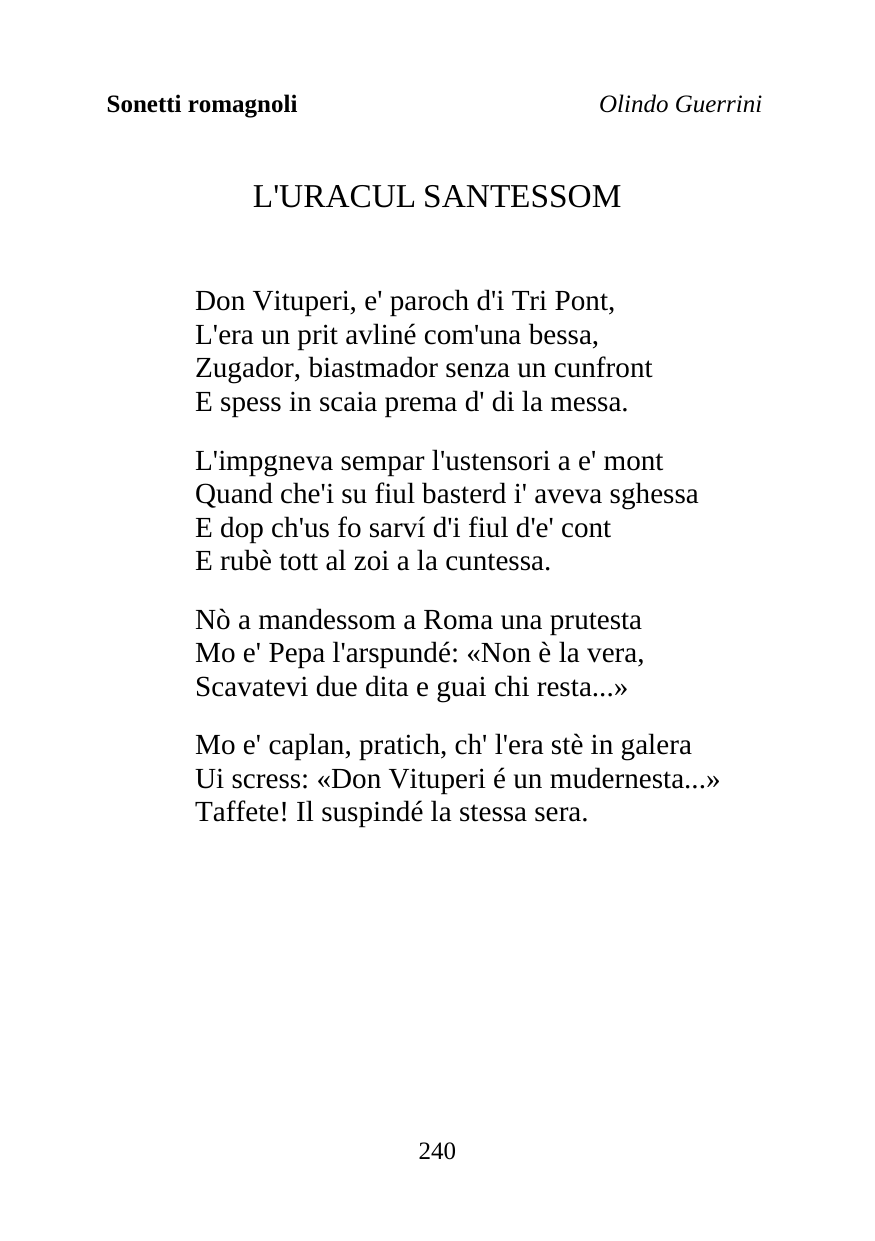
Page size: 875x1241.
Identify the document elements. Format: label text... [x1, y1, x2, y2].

text Mo e' caplan, pratich, ch' l'era stè in galera Ui scress: «Don Vituperi é un mudernesta...» Taffete! Il suspindé la stessa sera. [195, 727, 768, 828]
subtitle L'URACUL SANTESSOM [106, 176, 768, 214]
text L'impgneva sempar l'ustensori a e' mont Quand che'i su fiul basterd i' aveva sghessa E dop ch'us fo sarví d'i fiul d'e' cont E rubè tott al zoi a la cuntessa. [195, 443, 768, 577]
text Nò a mandessom a Roma una prutesta Mo e' Pepa l'arspundé: «Non è la vera, Scavatevi due dita e guai chi resta...» [195, 602, 768, 702]
text Don Vituperi, e' paroch d'i Tri Pont, L'era un prit avliné com'una bessa, Zugador, biastmador senza un cunfront E spess in scaia prema d' di la messa. [195, 283, 768, 418]
